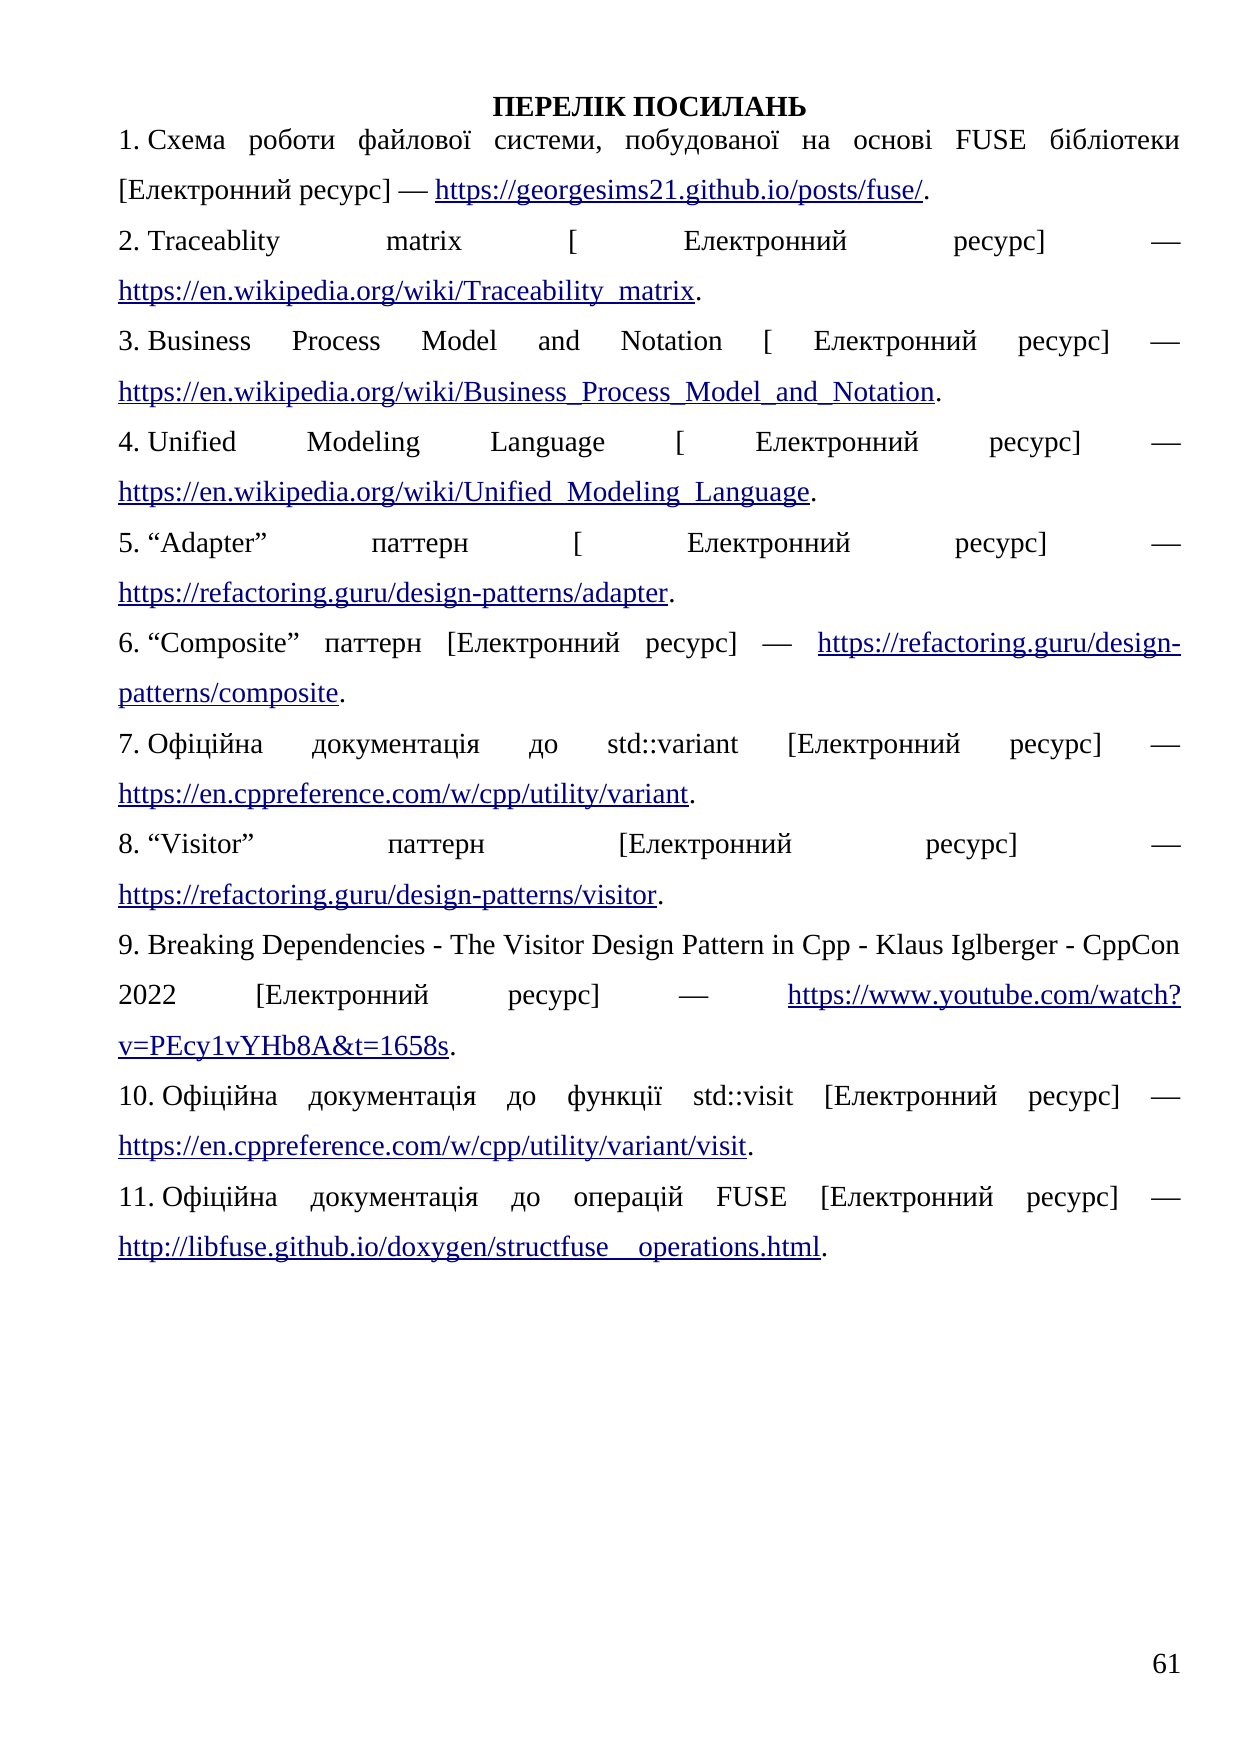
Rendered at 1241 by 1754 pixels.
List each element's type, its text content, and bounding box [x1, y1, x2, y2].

list “Adapter” паттерн [ Електронний ресурс] — https://refactoring.guru/design-patterns/adapter. [118, 525, 1181, 608]
list Схема роботи файлової системи, побудованої на основі FUSE бібліотеки [Електронний ресурс] — https://georgesims21.github.io/posts/fuse/. [118, 122, 1181, 206]
subtitle Перелік посилань [118, 89, 1181, 122]
list “Visitor” паттерн [Електронний ресурс] — https://refactoring.guru/design-patterns/visitor. [118, 827, 1181, 910]
list Business Process Model and Notation [ Електронний ресурс] — https://en.wikipedia.org/wiki/Business_Process_Model_and_Notation. [118, 323, 1181, 407]
list Офіційна документація до функції std::visit [Електронний ресурс] — https://en.cppreference.com/w/cpp/utility/variant/visit. [118, 1078, 1181, 1162]
list Breaking Dependencies - The Visitor Design Pattern in Cpp - Klaus Iglberger - CppCon 2022 [Електронний ресурс] — https://www.youtube.com/watch?v=PEcy1vYHb8A&t=1658s. [118, 927, 1181, 1061]
list “Composite” паттерн [Електронний ресурс] — https://refactoring.guru/design-patterns/composite. [118, 625, 1181, 709]
list Офіційна документація до std::variant [Електронний ресурс] — https://en.cppreference.com/w/cpp/utility/variant. [118, 726, 1181, 810]
list Офіційна документація до операцій FUSE [Електронний ресурс] — http://libfuse.github.io/doxygen/structfuse__operations.html. [118, 1179, 1181, 1263]
list Unified Modeling Language [ Електронний ресурс] — https://en.wikipedia.org/wiki/Unified_Modeling_Language. [118, 424, 1181, 508]
list Traceablity matrix [ Електронний ресурс] — https://en.wikipedia.org/wiki/Traceability_matrix. [118, 223, 1181, 307]
